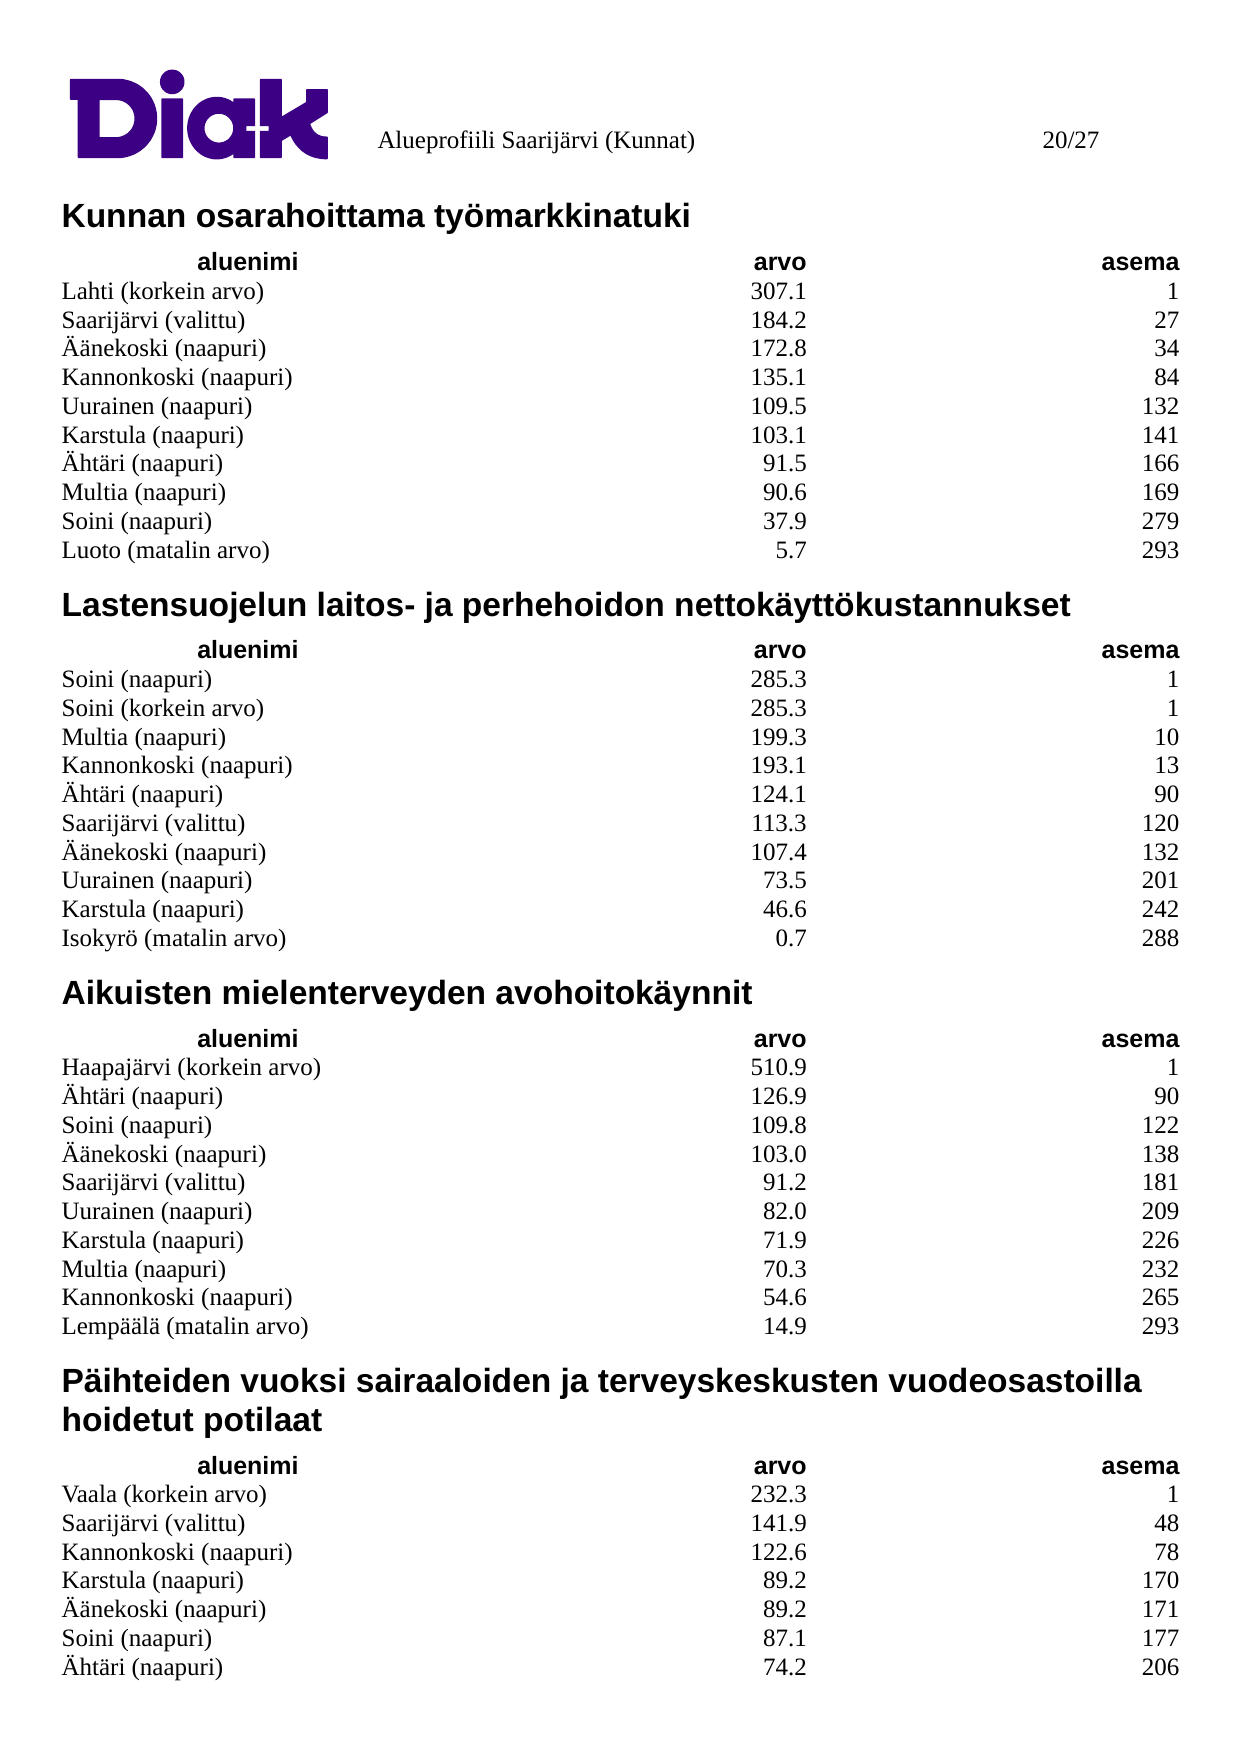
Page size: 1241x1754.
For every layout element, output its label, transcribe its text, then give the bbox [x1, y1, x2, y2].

table_cell 288 [806, 923, 1179, 952]
table_cell 199.3 [434, 722, 806, 751]
table_cell 209 [806, 1196, 1179, 1225]
table_cell Saarijärvi (valittu) [61, 1168, 434, 1196]
table_cell Uurainen (naapuri) [61, 391, 434, 420]
table_cell 74.2 [434, 1652, 806, 1681]
table_cell 120 [806, 808, 1179, 837]
table_cell Karstula (naapuri) [61, 894, 434, 923]
table_cell 91.2 [434, 1168, 806, 1196]
table_cell Kannonkoski (naapuri) [61, 1283, 434, 1311]
table_cell 109.8 [434, 1110, 806, 1139]
table_cell 141.9 [434, 1508, 806, 1537]
table_cell 10 [806, 722, 1179, 751]
table_cell Soini (naapuri) [61, 506, 434, 535]
table_cell Saarijärvi (valittu) [61, 305, 434, 333]
table_cell 103.1 [434, 420, 806, 448]
table_cell Luoto (matalin arvo) [61, 535, 434, 563]
table_cell 226 [806, 1225, 1179, 1254]
table_header arvo [434, 1024, 806, 1052]
table_cell 113.3 [434, 808, 806, 837]
table_cell 171 [806, 1594, 1179, 1623]
table_cell 1 [806, 1053, 1179, 1081]
table_cell 170 [806, 1566, 1179, 1594]
table_cell 48 [806, 1508, 1179, 1537]
table_cell 126.9 [434, 1081, 806, 1110]
table_cell Uurainen (naapuri) [61, 1196, 434, 1225]
table_header asema [806, 247, 1179, 276]
table_cell 90.6 [434, 477, 806, 506]
table_cell 285.3 [434, 664, 806, 693]
table_cell Saarijärvi (valittu) [61, 1508, 434, 1537]
subtitle Aikuisten mielenterveyden avohoitokäynnit [61, 973, 1179, 1011]
table_cell 14.9 [434, 1311, 806, 1340]
table_cell 13 [806, 751, 1179, 779]
table_cell 90 [806, 779, 1179, 808]
table_cell 71.9 [434, 1225, 806, 1254]
table_cell 141 [806, 420, 1179, 448]
table_cell 0.7 [434, 923, 806, 952]
table_cell Kannonkoski (naapuri) [61, 751, 434, 779]
table_cell 124.1 [434, 779, 806, 808]
table_cell Uurainen (naapuri) [61, 866, 434, 894]
table_cell 73.5 [434, 866, 806, 894]
table_cell 122 [806, 1110, 1179, 1139]
table_header aluenimi [61, 636, 434, 664]
table_cell Äänekoski (naapuri) [61, 1594, 434, 1623]
table_cell Karstula (naapuri) [61, 1566, 434, 1594]
table_cell Isokyrö (matalin arvo) [61, 923, 434, 952]
table_cell 201 [806, 866, 1179, 894]
table_header aluenimi [61, 1451, 434, 1479]
table_cell 78 [806, 1537, 1179, 1566]
subtitle Kunnan osarahoittama työmarkkinatuki [61, 196, 1179, 235]
subtitle Päihteiden vuoksi sairaaloiden ja terveyskeskusten vuodeosastoilla hoidetut potilaat [61, 1361, 1179, 1438]
table_cell Ähtäri (naapuri) [61, 1081, 434, 1110]
table_cell 107.4 [434, 837, 806, 866]
table_cell 1 [806, 664, 1179, 693]
table_cell 1 [806, 693, 1179, 722]
table_cell Soini (naapuri) [61, 664, 434, 693]
table_header arvo [434, 247, 806, 276]
table_cell 206 [806, 1652, 1179, 1681]
table_cell 132 [806, 391, 1179, 420]
table_cell 279 [806, 506, 1179, 535]
table_cell 27 [806, 305, 1179, 333]
table_cell 172.8 [434, 334, 806, 362]
table_cell Saarijärvi (valittu) [61, 808, 434, 837]
table_cell 34 [806, 334, 1179, 362]
table_cell 46.6 [434, 894, 806, 923]
table_header arvo [434, 636, 806, 664]
table_cell 510.9 [434, 1053, 806, 1081]
table_cell 122.6 [434, 1537, 806, 1566]
table_header aluenimi [61, 247, 434, 276]
table_cell 103.0 [434, 1139, 806, 1167]
table_cell 285.3 [434, 693, 806, 722]
table_cell 181 [806, 1168, 1179, 1196]
table_cell Kannonkoski (naapuri) [61, 1537, 434, 1566]
table_cell Ähtäri (naapuri) [61, 1652, 434, 1681]
table_cell 90 [806, 1081, 1179, 1110]
table_cell 82.0 [434, 1196, 806, 1225]
table_header asema [806, 1451, 1179, 1479]
table_cell Äänekoski (naapuri) [61, 837, 434, 866]
table_cell Soini (naapuri) [61, 1623, 434, 1652]
table_cell 232.3 [434, 1479, 806, 1508]
table_cell Haapajärvi (korkein arvo) [61, 1053, 434, 1081]
table_cell 232 [806, 1254, 1179, 1282]
table_cell Lahti (korkein arvo) [61, 276, 434, 305]
table_header arvo [434, 1451, 806, 1479]
table_cell 242 [806, 894, 1179, 923]
table_cell Ähtäri (naapuri) [61, 449, 434, 477]
table_cell Äänekoski (naapuri) [61, 1139, 434, 1167]
table_cell Multia (naapuri) [61, 477, 434, 506]
table_cell 5.7 [434, 535, 806, 563]
table_header asema [806, 636, 1179, 664]
table_cell Soini (naapuri) [61, 1110, 434, 1139]
table_cell 293 [806, 1311, 1179, 1340]
table_cell 1 [806, 276, 1179, 305]
table_header aluenimi [61, 1024, 434, 1052]
table_cell 109.5 [434, 391, 806, 420]
table_cell Äänekoski (naapuri) [61, 334, 434, 362]
table_cell Lempäälä (matalin arvo) [61, 1311, 434, 1340]
table_cell 166 [806, 449, 1179, 477]
table_cell 307.1 [434, 276, 806, 305]
table_cell Multia (naapuri) [61, 722, 434, 751]
table_cell Vaala (korkein arvo) [61, 1479, 434, 1508]
table_cell 84 [806, 362, 1179, 391]
subtitle Lastensuojelun laitos- ja perhehoidon nettokäyttökustannukset [61, 584, 1179, 623]
table_cell 193.1 [434, 751, 806, 779]
table_cell Kannonkoski (naapuri) [61, 362, 434, 391]
table_cell 70.3 [434, 1254, 806, 1282]
table_cell 87.1 [434, 1623, 806, 1652]
table_cell 135.1 [434, 362, 806, 391]
table_cell 91.5 [434, 449, 806, 477]
table_cell 89.2 [434, 1566, 806, 1594]
table_cell 54.6 [434, 1283, 806, 1311]
table_cell 1 [806, 1479, 1179, 1508]
table_cell Karstula (naapuri) [61, 1225, 434, 1254]
table_cell 138 [806, 1139, 1179, 1167]
table_cell Multia (naapuri) [61, 1254, 434, 1282]
table_cell Karstula (naapuri) [61, 420, 434, 448]
table_cell Ähtäri (naapuri) [61, 779, 434, 808]
table_cell 184.2 [434, 305, 806, 333]
table_cell 177 [806, 1623, 1179, 1652]
table_cell 89.2 [434, 1594, 806, 1623]
table_cell 169 [806, 477, 1179, 506]
table_header asema [806, 1024, 1179, 1052]
table_cell 265 [806, 1283, 1179, 1311]
table_cell 132 [806, 837, 1179, 866]
table_cell Soini (korkein arvo) [61, 693, 434, 722]
table_cell 37.9 [434, 506, 806, 535]
table_cell 293 [806, 535, 1179, 563]
